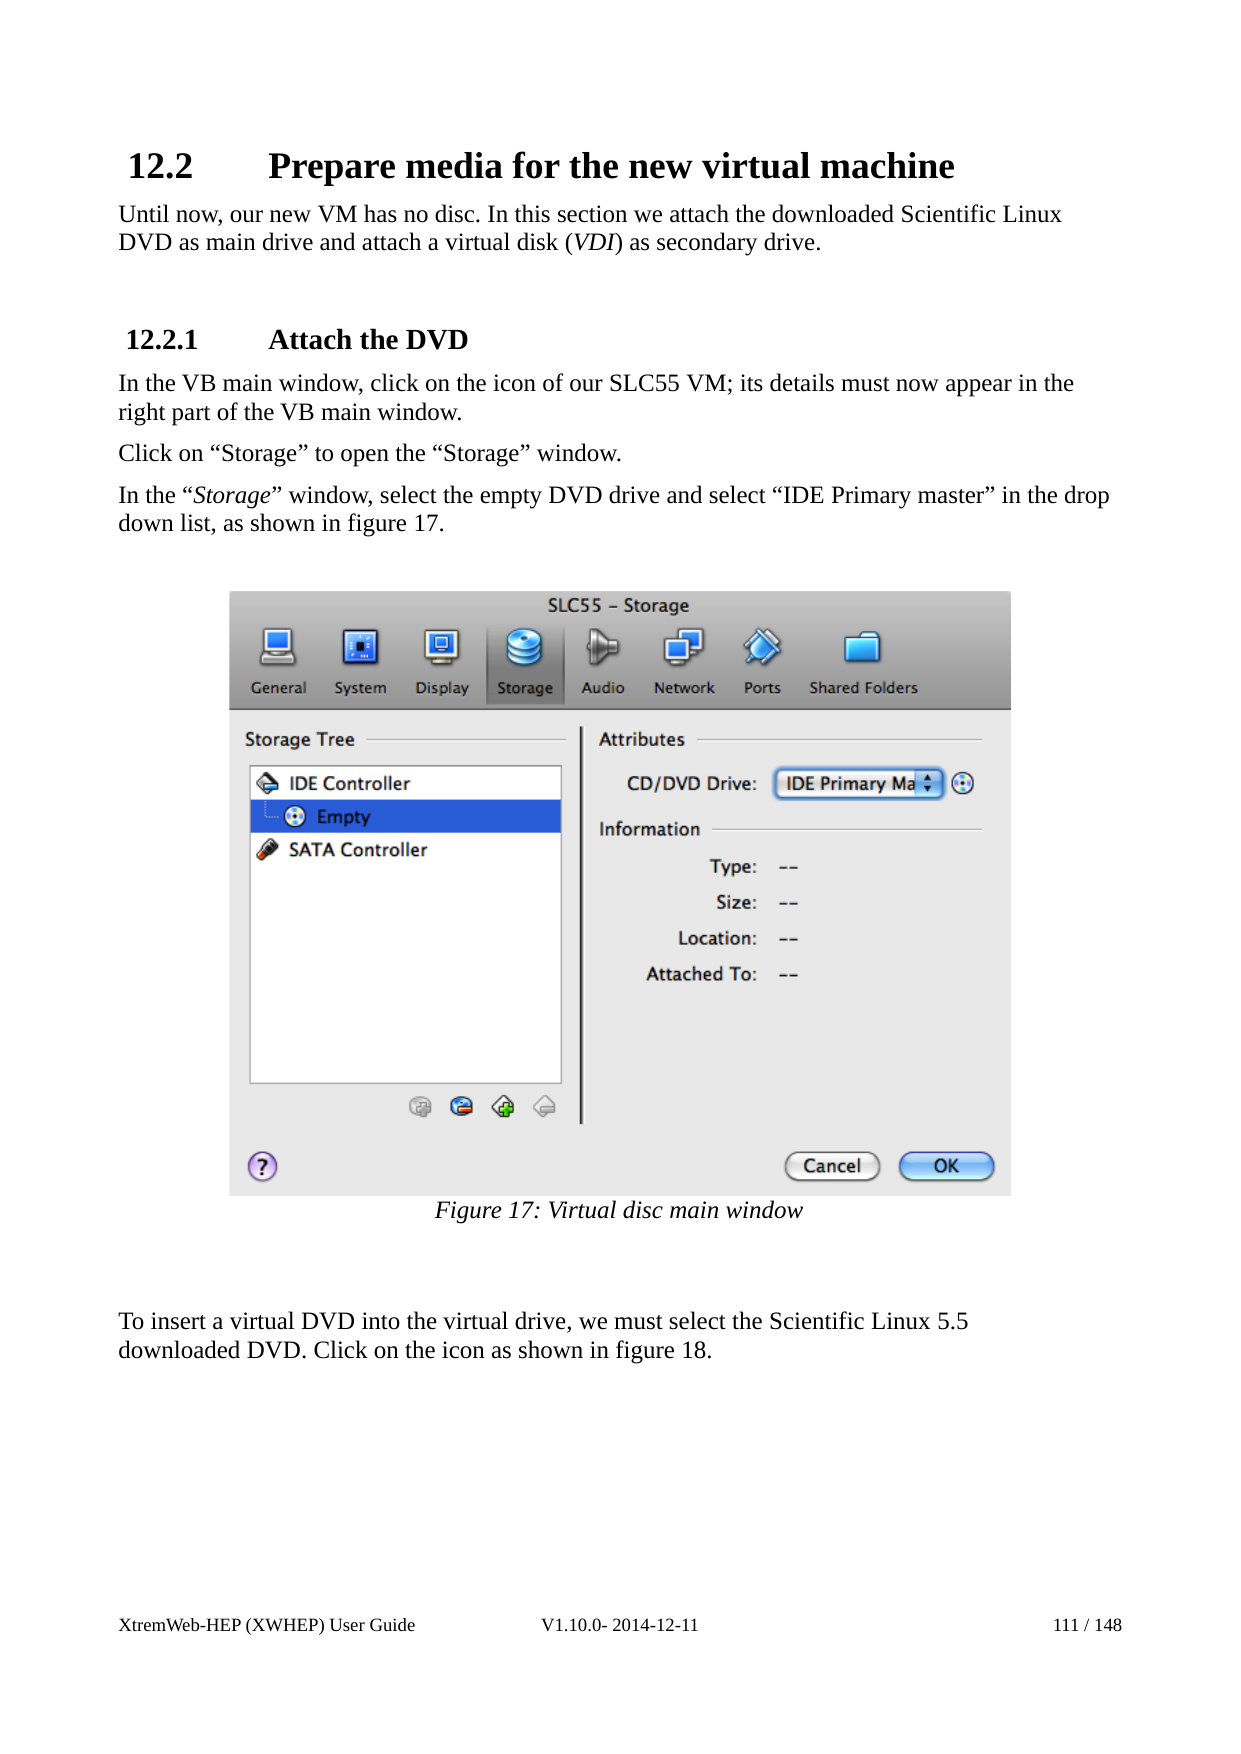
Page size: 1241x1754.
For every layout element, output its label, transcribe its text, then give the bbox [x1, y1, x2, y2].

text In the VB main window, click on the icon of our SLC55 VM; its details must now appear in the right part of the VB main window. [118, 368, 1122, 426]
subtitle Attach the DVD [118, 322, 1122, 356]
text Figure 17: Virtual disc main window [229, 1196, 1011, 1224]
subtitle Prepare media for the new virtual machine [118, 143, 1122, 186]
text Click on “Storage” to open the “Storage” window. [118, 438, 1122, 467]
picture [229, 591, 1011, 1196]
text To insert a virtual DVD into the virtual drive, we must select the Scientific Linux 5.5 downloaded DVD. Click on the icon as shown in figure 18. [118, 1306, 1122, 1364]
text In the “Storage” window, select the empty DVD drive and select “IDE Primary master” in the drop down list, as shown in figure 17. [118, 480, 1122, 537]
text Until now, our new VM has no disc. In this section we attach the downloaded Scientific Linux DVD as main drive and attach a virtual disk (VDI) as secondary drive. [118, 199, 1122, 256]
